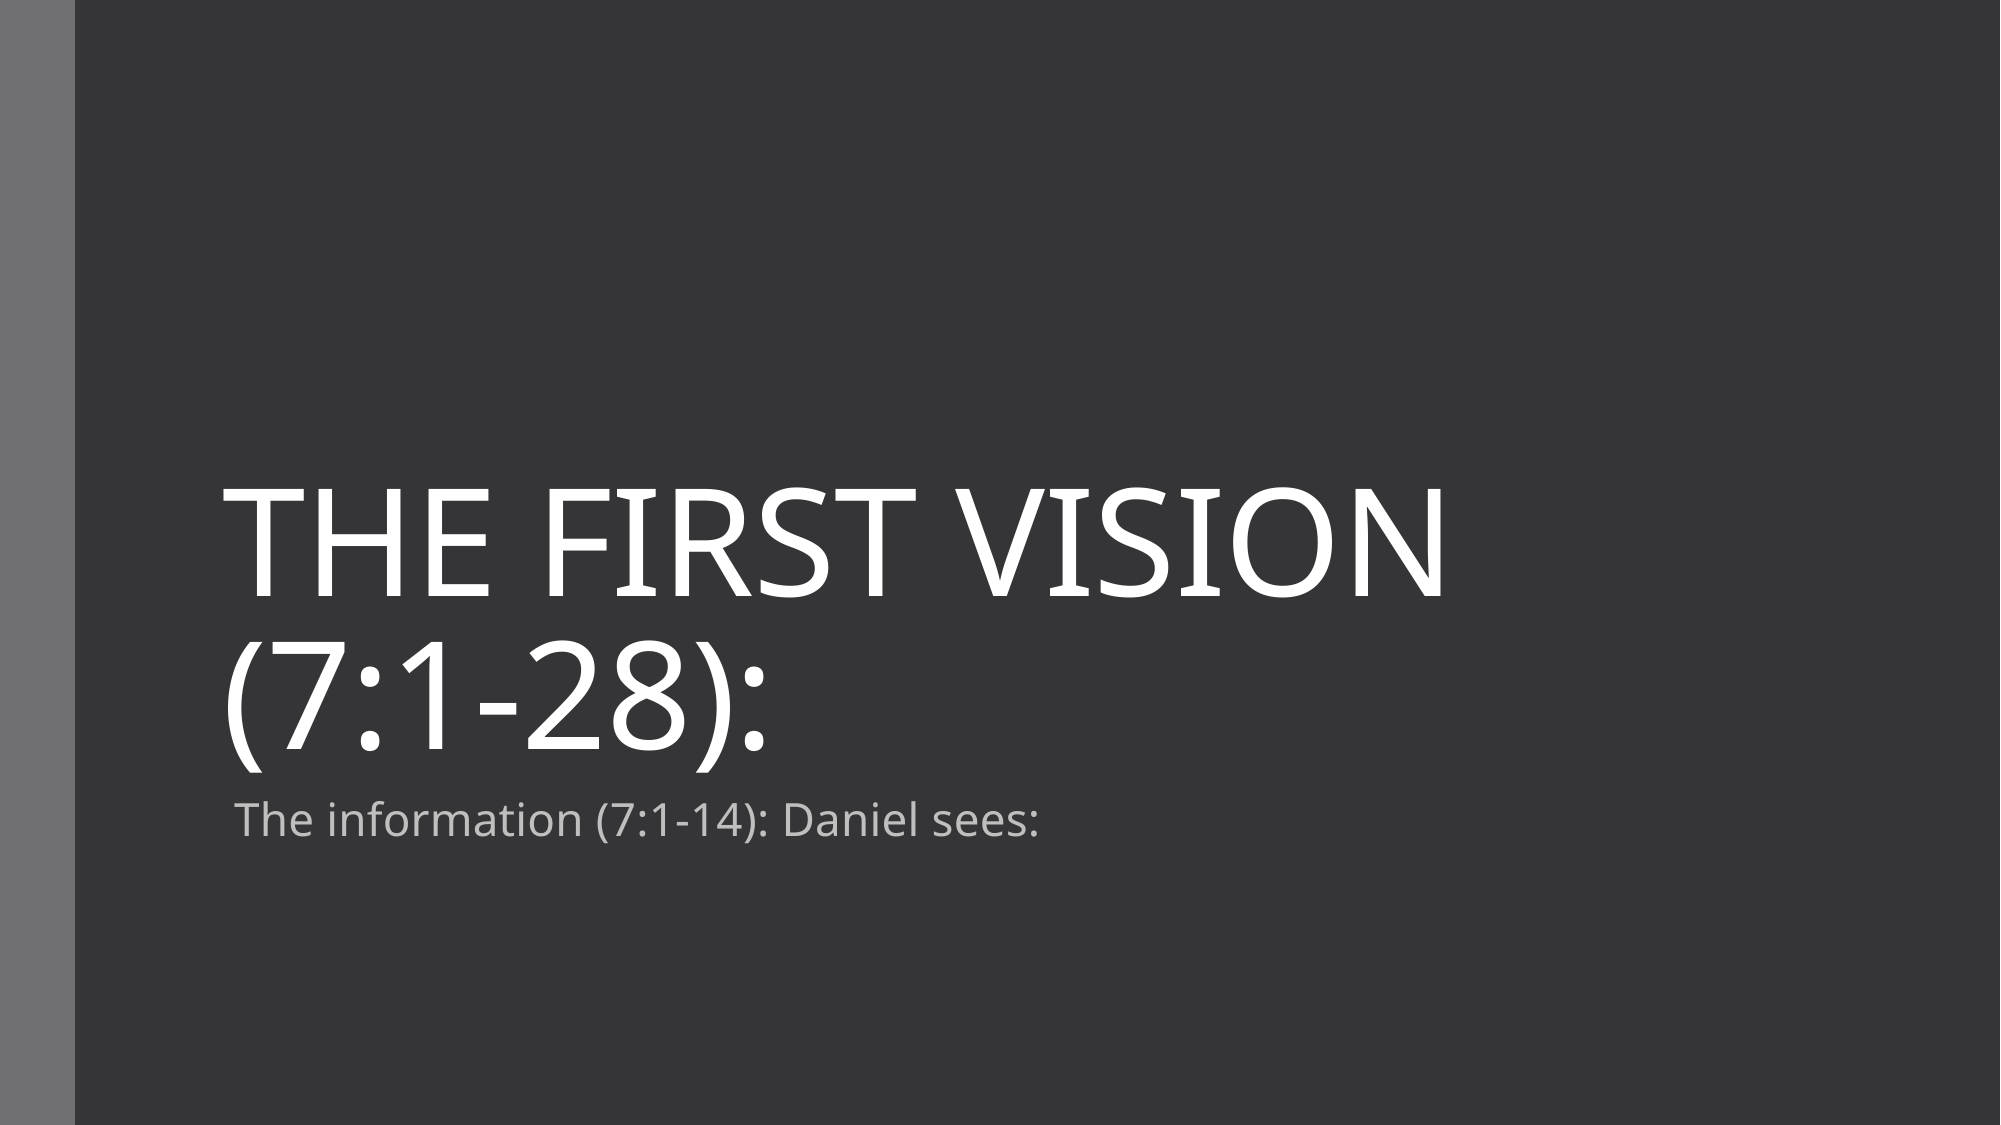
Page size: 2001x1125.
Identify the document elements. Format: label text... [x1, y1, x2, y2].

title THE FIRST VISION (7:1-28): [206, 124, 1752, 787]
subtitle The information (7:1-14): Daniel sees: [206, 787, 1752, 1066]
